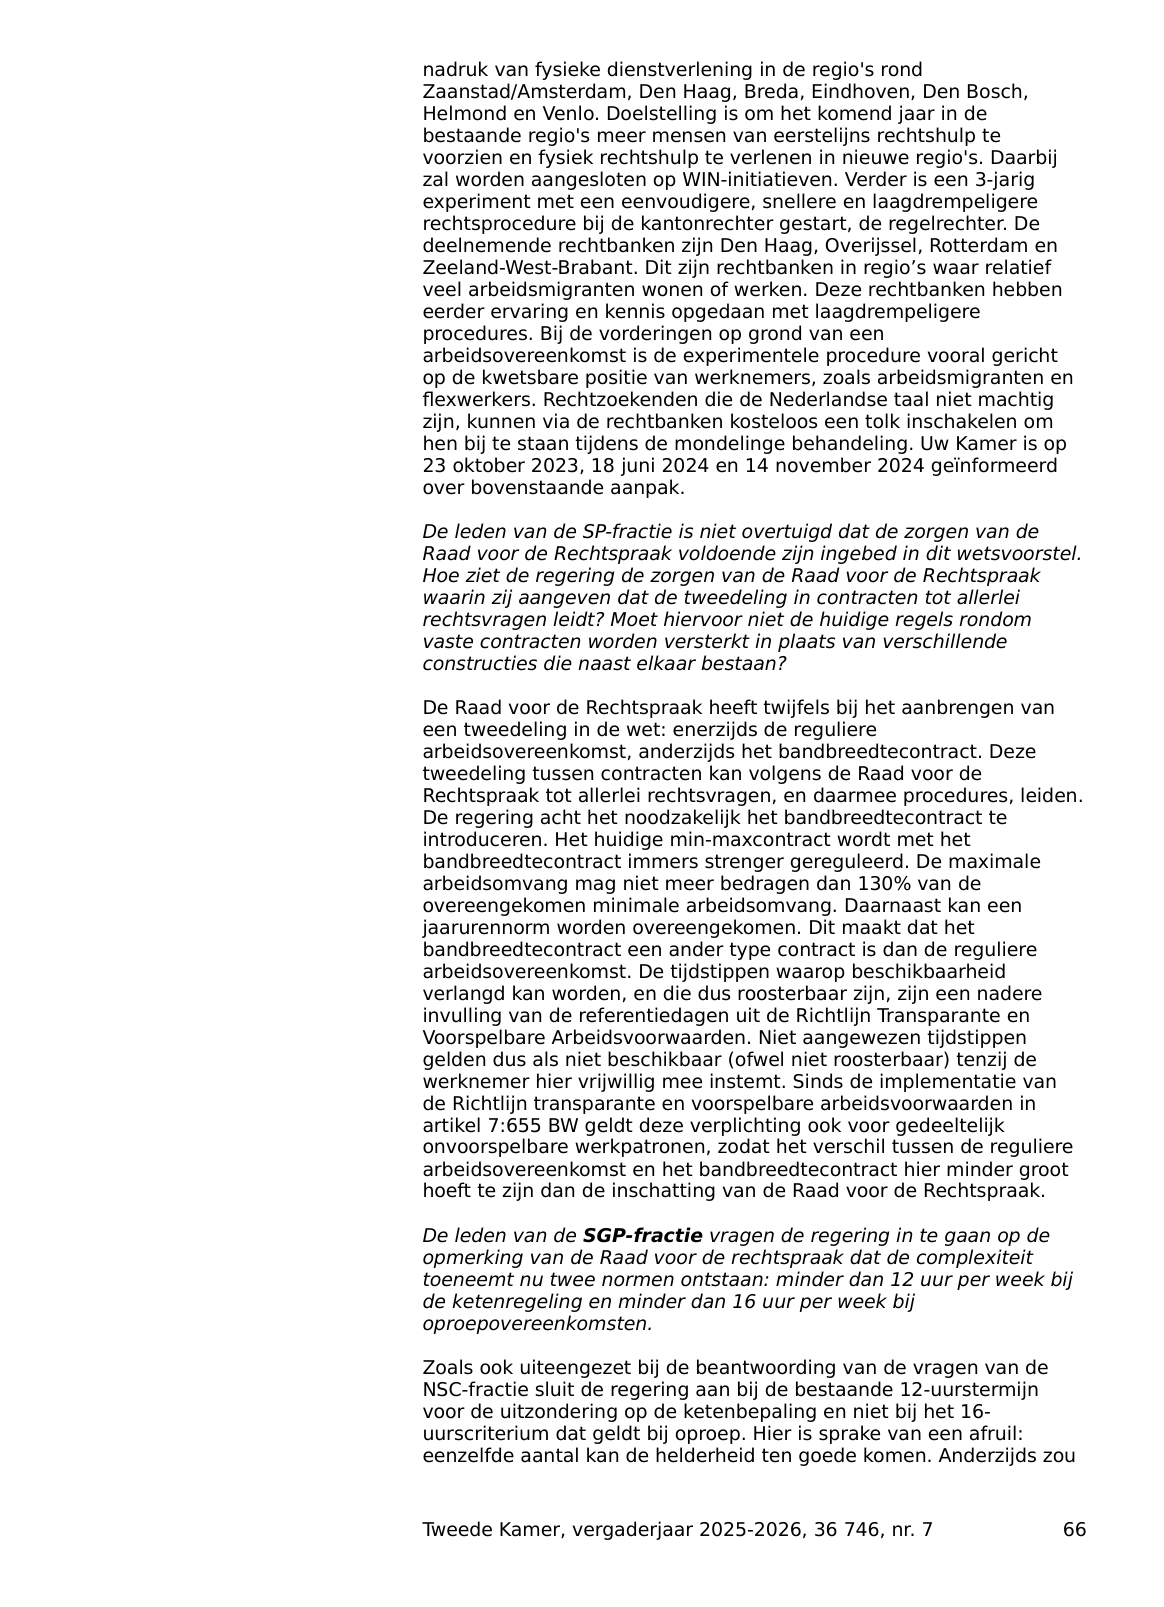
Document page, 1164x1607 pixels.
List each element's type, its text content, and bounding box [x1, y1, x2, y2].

text De leden van de SGP-fractie vragen de regering in te gaan op de opmerking van de Raad voor de rechtspraak dat de complexiteit toeneemt nu twee normen ontstaan: minder dan 12 uur per week bij de ketenregeling en minder dan 16 uur per week bij oproepovereenkomsten. [422, 1224, 1087, 1334]
text De Raad voor de Rechtspraak heeft twijfels bij het aanbrengen van een tweedeling in de wet: enerzijds de reguliere arbeidsovereenkomst, anderzijds het bandbreedtecontract. Deze tweedeling tussen contracten kan volgens de Raad voor de Rechtspraak tot allerlei rechtsvragen, en daarmee procedures, leiden. De regering acht het noodzakelijk het bandbreedtecontract te introduceren. Het huidige min-maxcontract wordt met het bandbreedtecontract immers strenger gereguleerd. De maximale arbeidsomvang mag niet meer bedragen dan 130% van de overeengekomen minimale arbeidsomvang. Daarnaast kan een jaarurennorm worden overeengekomen. Dit maakt dat het bandbreedtecontract een ander type contract is dan de reguliere arbeidsovereenkomst. De tijdstippen waarop beschikbaarheid verlangd kan worden, en die dus roosterbaar zijn, zijn een nadere invulling van de referentiedagen uit de Richtlijn Transparante en Voorspelbare Arbeidsvoorwaarden. Niet aangewezen tijdstippen gelden dus als niet beschikbaar (ofwel niet roosterbaar) tenzij de werknemer hier vrijwillig mee instemt. Sinds de implementatie van de Richtlijn transparante en voorspelbare arbeidsvoorwaarden in artikel 7:655 BW geldt deze verplichting ook voor gedeeltelijk onvoorspelbare werkpatronen, zodat het verschil tussen de reguliere arbeidsovereenkomst en het bandbreedtecontract hier minder groot hoeft te zijn dan de inschatting van de Raad voor de Rechtspraak. [422, 697, 1087, 1202]
text nadruk van fysieke dienstverlening in de regio's rond Zaanstad/Amsterdam, Den Haag, Breda, Eindhoven, Den Bosch, Helmond en Venlo. Doelstelling is om het komend jaar in de bestaande regio's meer mensen van eerstelijns rechtshulp te voorzien en fysiek rechtshulp te verlenen in nieuwe regio's. Daarbij zal worden aangesloten op WIN-initiatieven. Verder is een 3-jarig experiment met een eenvoudigere, snellere en laagdrempeligere rechtsprocedure bij de kantonrechter gestart, de regelrechter. De deelnemende rechtbanken zijn Den Haag, Overijssel, Rotterdam en Zeeland-West-Brabant. Dit zijn rechtbanken in regio’s waar relatief veel arbeidsmigranten wonen of werken. Deze rechtbanken hebben eerder ervaring en kennis opgedaan met laagdrempeligere procedures. Bij de vorderingen op grond van een arbeidsovereenkomst is de experimentele procedure vooral gericht op de kwetsbare positie van werknemers, zoals arbeidsmigranten en flexwerkers. Rechtzoekenden die de Nederlandse taal niet machtig zijn, kunnen via de rechtbanken kosteloos een tolk inschakelen om hen bij te staan tijdens de mondelinge behandeling. Uw Kamer is op 23 oktober 2023, 18 juni 2024 en 14 november 2024 geïnformeerd over bovenstaande aanpak. [422, 59, 1087, 499]
text Zoals ook uiteengezet bij de beantwoording van de vragen van de NSC-fractie sluit de regering aan bij de bestaande 12-uurstermijn voor de uitzondering op de ketenbepaling en niet bij het 16-uurscriterium dat geldt bij oproep. Hier is sprake van een afruil: eenzelfde aantal kan de helderheid ten goede komen. Anderzijds zou [422, 1357, 1087, 1467]
text De leden van de SP-fractie is niet overtuigd dat de zorgen van de Raad voor de Rechtspraak voldoende zijn ingebed in dit wetsvoorstel. Hoe ziet de regering de zorgen van de Raad voor de Rechtspraak waarin zij aangeven dat de tweedeling in contracten tot allerlei rechtsvragen leidt? Moet hiervoor niet de huidige regels rondom vaste contracten worden versterkt in plaats van verschillende constructies die naast elkaar bestaan? [422, 521, 1087, 675]
